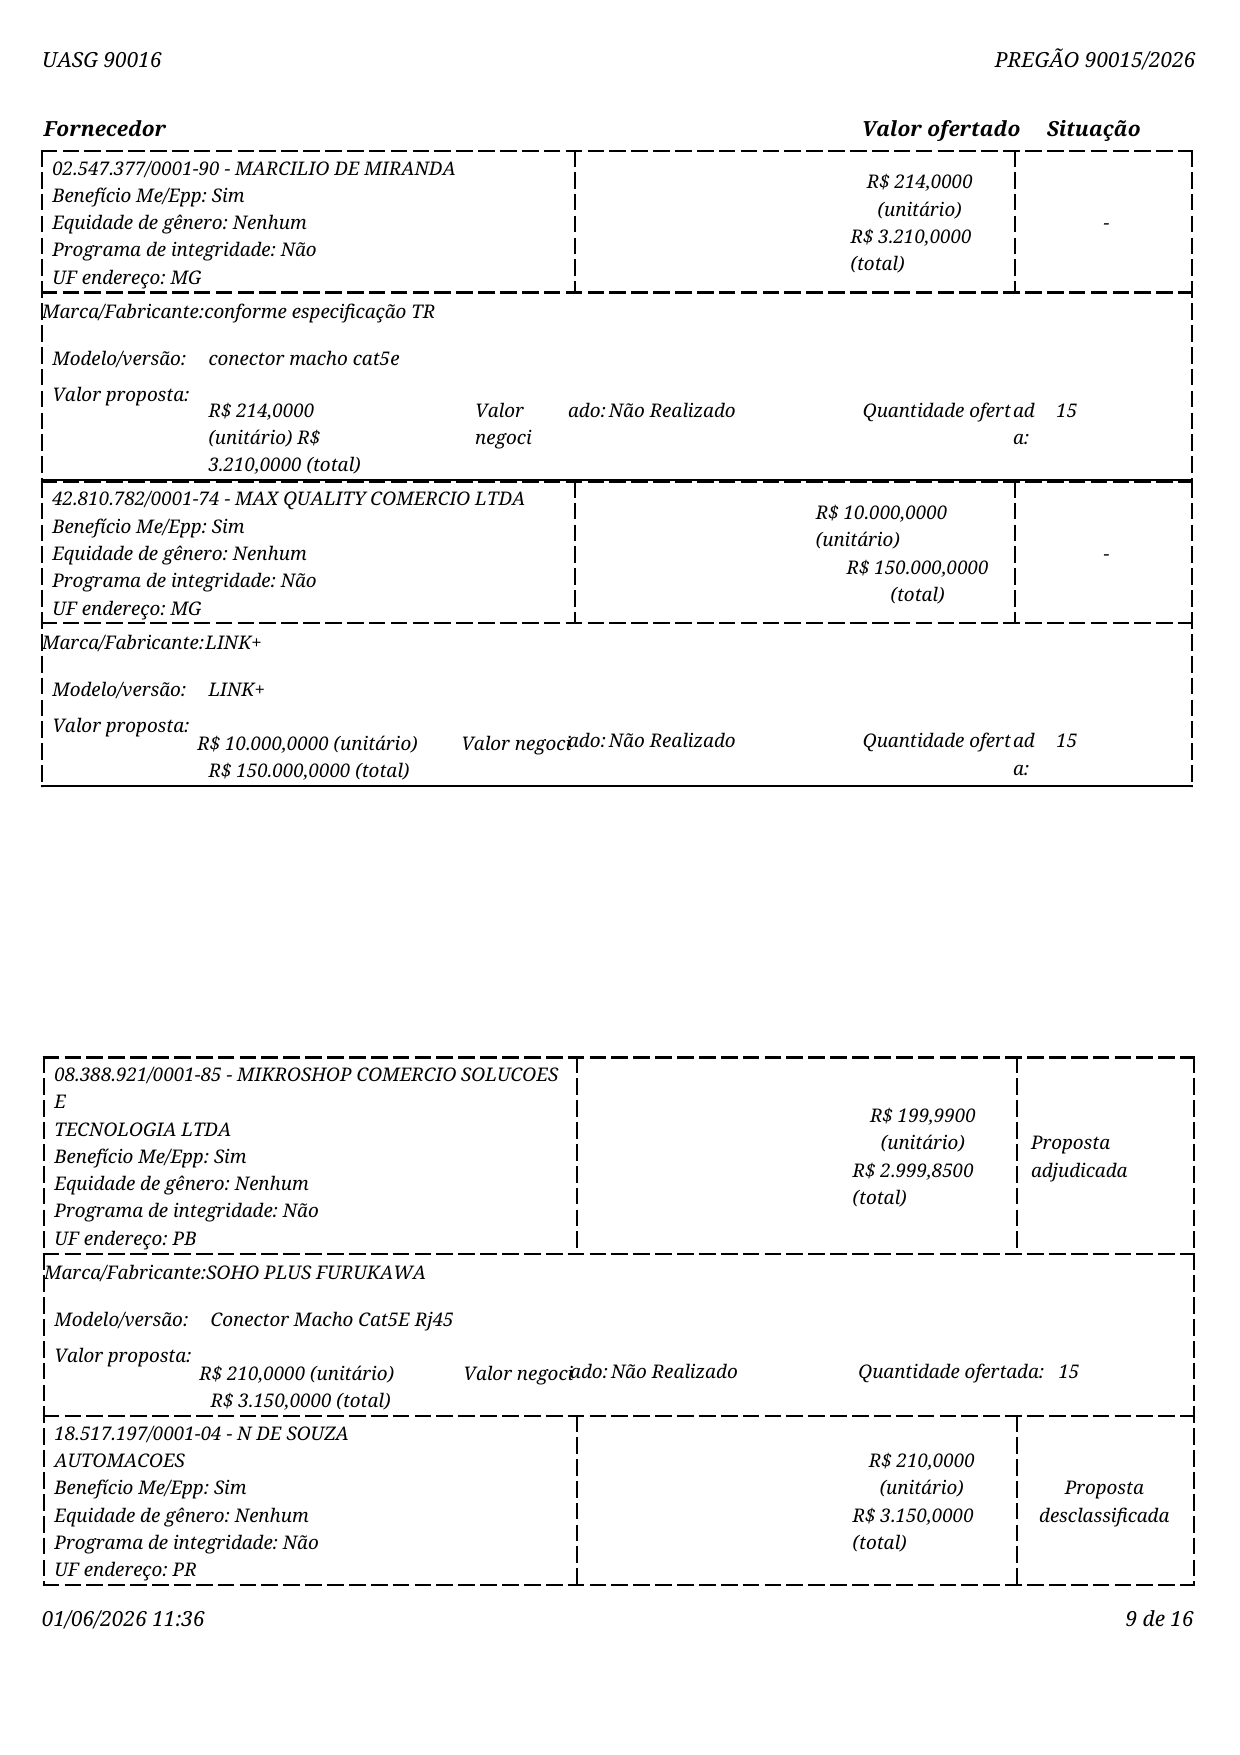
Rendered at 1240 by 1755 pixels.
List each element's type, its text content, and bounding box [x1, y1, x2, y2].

table_cell 15 [1046, 723, 1098, 785]
table_cell conector macho cat5e [197, 343, 475, 392]
table_cell [1015, 674, 1098, 723]
table_header [475, 150, 575, 291]
table_cell [575, 343, 816, 392]
table_cell [1099, 622, 1192, 673]
table_cell [575, 291, 816, 343]
table_cell ada: [1015, 723, 1046, 785]
table_cell Proposta desclassificada [1017, 1415, 1194, 1584]
table_cell R$ 210,0000 (unitário) R$ 3.150,0000 (total) [818, 1415, 1017, 1584]
table_header Proposta adjudicada [1017, 1056, 1194, 1252]
table_cell Modelo/versão: Valor proposta: [44, 1304, 199, 1415]
table_cell [1099, 392, 1192, 479]
table_header 42.810.782/0001-74 - MAX QUALITY COMERCIO LTDA Benefício Me/Epp: Sim Equidade de gênero: Nenhum Programa de integridade: Não UF endereço: MG [42, 481, 575, 622]
table_cell [1015, 622, 1098, 673]
table_cell [575, 622, 816, 673]
table_cell [1099, 291, 1192, 343]
table_header 02.547.377/0001-90 - MARCILIO DE MIRANDA Benefício Me/Epp: Sim Equidade de gênero: Nenhum Programa de integridade: Não UF endereço: MG [42, 150, 475, 291]
table_cell ado: Não Realizado [575, 392, 816, 479]
table_cell [577, 1304, 818, 1353]
table_cell [575, 674, 816, 723]
table_header [1015, 481, 1098, 622]
table_cell ado: Não Realizado [575, 723, 816, 785]
table_cell R$ 214,0000 (unitário) R$ 3.210,0000 (total) [197, 392, 475, 479]
table_cell LINK+ [197, 674, 575, 723]
table_cell [1015, 291, 1098, 343]
table_cell [1099, 723, 1192, 785]
table_cell 15 [1046, 392, 1098, 479]
table_cell Marca/Fabricante: conforme especificação TR [42, 291, 475, 343]
table_cell 18.517.197/0001-04 - N DE SOUZA AUTOMACOES Benefício Me/Epp: Sim Equidade de gênero: Nenhum Programa de integridade: Não UF endereço: PR [44, 1415, 477, 1584]
table_header - [1099, 481, 1192, 622]
table_cell Quantidade ofert [816, 723, 1014, 785]
table_header [577, 1056, 818, 1252]
table_header R$ 10.000,0000 (unitário) R$ 150.000,0000 (total) [816, 481, 1014, 622]
table_header R$ 199,9900 (unitário) R$ 2.999,8500 (total) [818, 1056, 1017, 1252]
table_cell [1099, 674, 1192, 723]
table_cell Valor negoci [475, 392, 575, 479]
table_header 08.388.921/0001-85 - MIKROSHOP COMERCIO SOLUCOES E TECNOLOGIA LTDA Benefício Me/Epp: Sim Equidade de gênero: Nenhum Programa de integridade: Não UF endereço: PB [44, 1056, 577, 1252]
table_cell Quantidade ofert [816, 392, 1014, 479]
table_cell Modelo/versão: Valor proposta: [42, 674, 197, 785]
table_cell [816, 291, 1014, 343]
table_cell [1015, 343, 1098, 392]
table_cell [475, 291, 575, 343]
table_cell [1099, 343, 1192, 392]
table_cell [577, 1253, 818, 1304]
table_cell Conector Macho Cat5E Rj45 [199, 1304, 577, 1353]
table_cell Modelo/versão: Valor proposta: [42, 343, 197, 479]
table_header [575, 481, 816, 622]
table_cell [816, 343, 1014, 392]
table_header R$ 214,0000 (unitário) R$ 3.210,0000 (total) [816, 150, 1014, 291]
table_cell R$ 10.000,0000 (unitário) Valor negoci R$ 150.000,0000 (total) [197, 723, 575, 785]
table_cell [816, 622, 1014, 673]
table_cell [577, 1415, 818, 1584]
table_cell ada: [1015, 392, 1046, 479]
table_cell [818, 1253, 1194, 1304]
table_cell Marca/Fabricante: SOHO PLUS FURUKAWA [44, 1253, 577, 1304]
table_header - [1099, 150, 1192, 291]
table_cell [818, 1304, 1194, 1353]
table_cell ado: Não Realizado [577, 1353, 818, 1415]
table_cell [816, 674, 1014, 723]
table_cell [475, 343, 575, 392]
table_cell [477, 1415, 577, 1584]
table_header [575, 150, 816, 291]
table_header [1015, 150, 1098, 291]
table_cell 15 [1048, 1353, 1194, 1415]
table_cell R$ 210,0000 (unitário) Valor negoci R$ 3.150,0000 (total) [199, 1353, 577, 1415]
table_cell Quantidade ofertada: [818, 1353, 1048, 1415]
table_cell Marca/Fabricante: LINK+ [42, 622, 575, 673]
